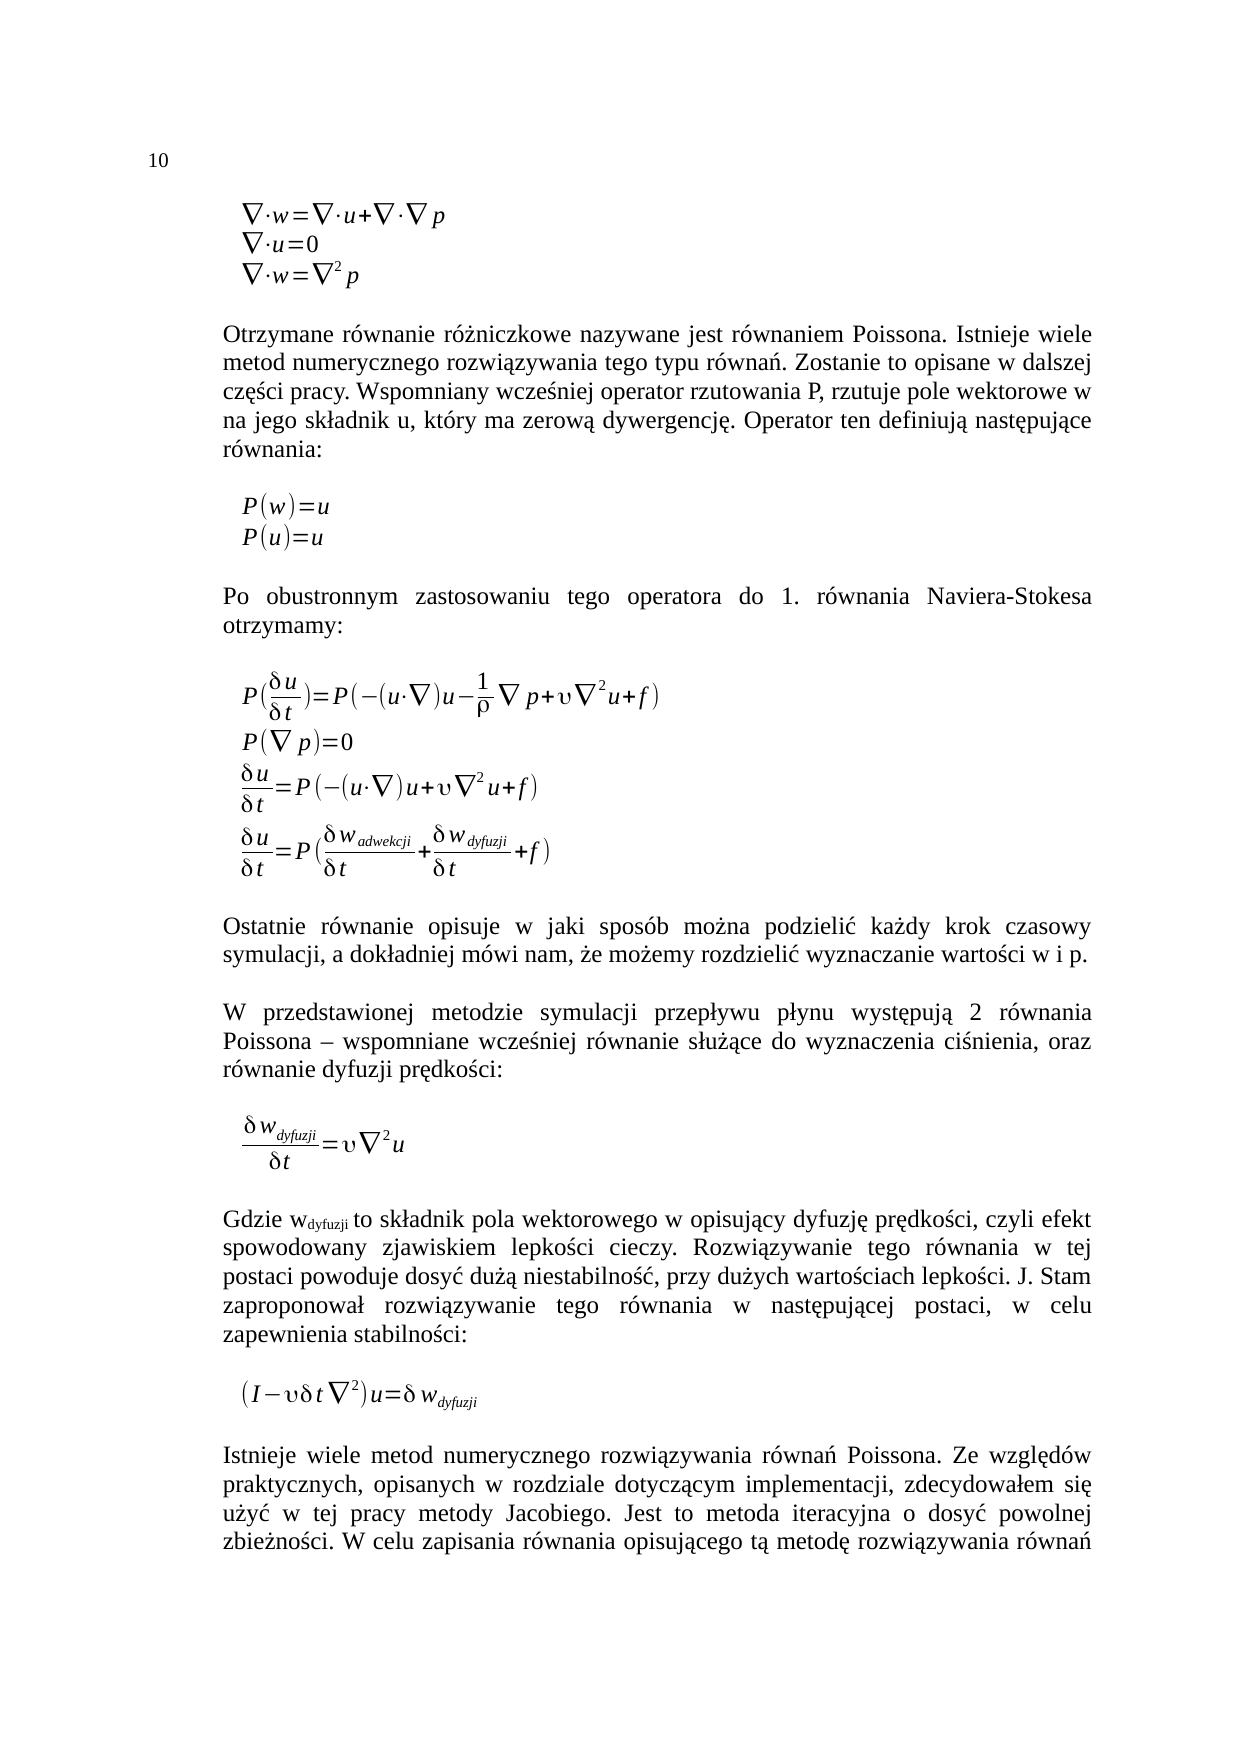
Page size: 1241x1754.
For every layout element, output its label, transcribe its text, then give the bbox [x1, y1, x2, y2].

list Ostatnie równanie opisuje w jaki sposób można podzielić każdy krok czasowy symulacji, a dokładniej mówi nam, że możemy rozdzielić wyznaczanie wartości w i p. [185, 911, 1093, 968]
list W przedstawionej metodzie symulacji przepływu płynu występują 2 równania Poissona – wspomniane wcześniej równanie służące do wyznaczenia ciśnienia, oraz równanie dyfuzji prędkości: [185, 997, 1093, 1083]
list Gdzie wdyfuzji to składnik pola wektorowego w opisujący dyfuzję prędkości, czyli efekt spowodowany zjawiskiem lepkości cieczy. Rozwiązywanie tego równania w tej postaci powoduje dosyć dużą niestabilność, przy dużych wartościach lepkości. J. Stam zaproponował rozwiązywanie tego równania w następującej postaci, w celu zapewnienia stabilności: [185, 1204, 1093, 1347]
list Istnieje wiele metod numerycznego rozwiązywania równań Poissona. Ze względów praktycznych, opisanych w rozdziale dotyczącym implementacji, zdecydowałem się użyć w tej pracy metody Jacobiego. Jest to metoda iteracyjna o dosyć powolnej zbieżności. W celu zapisania równania opisującego tą metodę rozwiązywania równań [185, 1440, 1093, 1555]
list Po obustronnym zastosowaniu tego operatora do 1. równania Naviera-Stokesa otrzymamy: [185, 581, 1093, 638]
list Otrzymane równanie różniczkowe nazywane jest równaniem Poissona. Istnieje wiele metod numerycznego rozwiązywania tego typu równań. Zostanie to opisane w dalszej części pracy. Wspomniany wcześniej operator rzutowania P, rzutuje pole wektorowe w na jego składnik u, który ma zerową dywergencję. Operator ten definiują następujące równania: [185, 319, 1093, 462]
